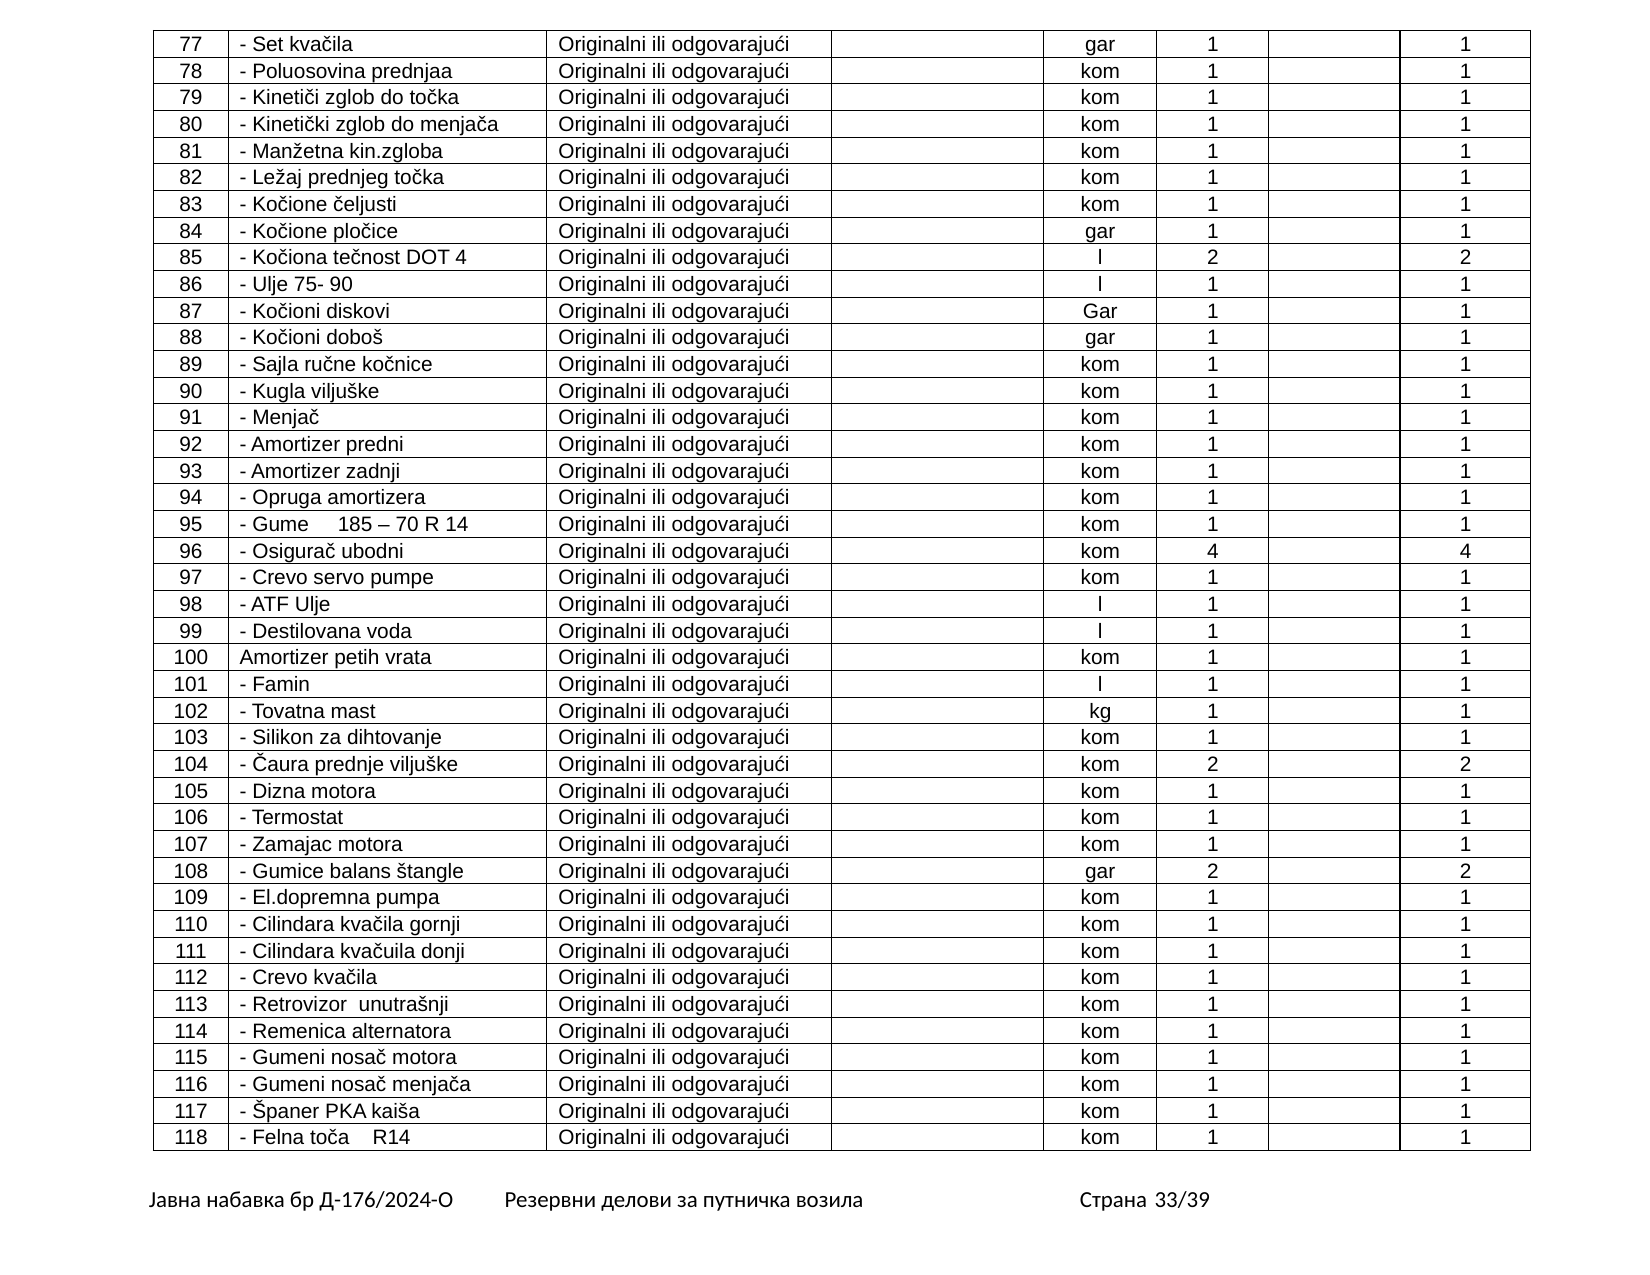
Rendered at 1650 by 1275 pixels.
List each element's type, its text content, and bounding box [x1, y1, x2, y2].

table_cell - Cilindara kvačuila donji [229, 938, 546, 963]
table_cell - Dizna motora [229, 778, 546, 803]
table_cell 94 [154, 484, 228, 510]
table_cell [1269, 671, 1399, 697]
table_cell Originalni ili odgovarajući [547, 1071, 831, 1097]
table_cell 1 [1157, 618, 1268, 643]
table_cell [832, 164, 1043, 190]
table_cell 1 [1401, 138, 1530, 163]
table_cell 1 [1401, 964, 1530, 990]
table_cell 1 [1157, 111, 1268, 137]
table_cell [832, 218, 1043, 243]
table_cell gar [1044, 31, 1156, 57]
table_cell [832, 191, 1043, 217]
table_cell [832, 964, 1043, 990]
table_cell kom [1044, 778, 1156, 803]
table_cell - Čaura prednje viljuške [229, 751, 546, 777]
table_cell [832, 591, 1043, 617]
table_cell 101 [154, 671, 228, 697]
table_cell 79 [154, 84, 228, 110]
table_cell 91 [154, 404, 228, 430]
table_cell gar [1044, 218, 1156, 243]
table_cell 1 [1401, 778, 1530, 803]
table_cell 1 [1401, 804, 1530, 830]
table_cell 115 [154, 1044, 228, 1070]
table_cell [832, 884, 1043, 910]
table_cell - Menjač [229, 404, 546, 430]
table_cell 1 [1401, 58, 1530, 83]
table_cell 117 [154, 1098, 228, 1123]
table_cell Originalni ili odgovarajući [547, 1044, 831, 1070]
table_cell 1 [1157, 724, 1268, 750]
table_cell [832, 58, 1043, 83]
table_cell kom [1044, 378, 1156, 403]
table_cell [832, 1044, 1043, 1070]
table_cell 109 [154, 884, 228, 910]
table_cell - Kugla viljuške [229, 378, 546, 403]
table_cell Originalni ili odgovarajući [547, 298, 831, 323]
table_cell Originalni ili odgovarajući [547, 618, 831, 643]
table_cell [832, 298, 1043, 323]
table_cell kom [1044, 644, 1156, 670]
table_cell 1 [1157, 644, 1268, 670]
table_cell - Amortizer predni [229, 431, 546, 457]
table_cell [832, 804, 1043, 830]
table_cell [832, 938, 1043, 963]
table_cell [1269, 244, 1399, 270]
table_cell 1 [1401, 1098, 1530, 1123]
table_cell 1 [1157, 991, 1268, 1017]
table_cell 1 [1157, 1098, 1268, 1123]
table_cell Originalni ili odgovarajući [547, 724, 831, 750]
table_cell Gar [1044, 298, 1156, 323]
table_cell l [1044, 271, 1156, 297]
table_cell [832, 1098, 1043, 1123]
table_cell 1 [1401, 271, 1530, 297]
table_cell 85 [154, 244, 228, 270]
table_cell Originalni ili odgovarajući [547, 164, 831, 190]
table_cell 105 [154, 778, 228, 803]
table_cell 80 [154, 111, 228, 137]
table_cell kom [1044, 938, 1156, 963]
table_cell 1 [1401, 431, 1530, 457]
table_cell [1269, 724, 1399, 750]
table_cell - Silikon za dihtovanje [229, 724, 546, 750]
table_cell - Famin [229, 671, 546, 697]
table_cell 107 [154, 831, 228, 857]
table_cell kom [1044, 1098, 1156, 1123]
table_cell - Gumeni nosač menjača [229, 1071, 546, 1097]
table_cell 1 [1401, 698, 1530, 723]
table_cell [832, 1124, 1043, 1150]
table_cell [832, 618, 1043, 643]
table_cell 112 [154, 964, 228, 990]
table_cell 1 [1157, 698, 1268, 723]
table_cell [832, 1018, 1043, 1043]
table_cell 1 [1401, 324, 1530, 350]
table_cell [832, 351, 1043, 377]
table_cell l [1044, 591, 1156, 617]
table_cell kom [1044, 564, 1156, 590]
table_cell Originalni ili odgovarajući [547, 1098, 831, 1123]
table_cell 89 [154, 351, 228, 377]
table_cell Originalni ili odgovarajući [547, 698, 831, 723]
table_cell [1269, 1098, 1399, 1123]
table_cell [832, 671, 1043, 697]
table_cell l [1044, 671, 1156, 697]
table_cell [1269, 191, 1399, 217]
table_cell [832, 378, 1043, 403]
table_cell Originalni ili odgovarajući [547, 991, 831, 1017]
table_cell Originalni ili odgovarajući [547, 751, 831, 777]
table_cell 1 [1401, 724, 1530, 750]
table_cell kom [1044, 884, 1156, 910]
table_cell 1 [1157, 591, 1268, 617]
table_cell [832, 458, 1043, 483]
table_cell [1269, 1124, 1399, 1150]
table_cell Originalni ili odgovarajući [547, 351, 831, 377]
table_cell [1269, 404, 1399, 430]
table_cell 1 [1401, 84, 1530, 110]
table_cell [832, 31, 1043, 57]
table_cell [832, 538, 1043, 563]
table_cell [1269, 618, 1399, 643]
table_cell kom [1044, 1044, 1156, 1070]
table_cell Originalni ili odgovarajući [547, 644, 831, 670]
table_cell [832, 831, 1043, 857]
table_cell [1269, 351, 1399, 377]
table_cell Originalni ili odgovarajući [547, 591, 831, 617]
table_cell 82 [154, 164, 228, 190]
table_cell - Osigurač ubodni [229, 538, 546, 563]
table_cell - Destilovana voda [229, 618, 546, 643]
table_cell 1 [1157, 964, 1268, 990]
table_cell - Gumice balans štangle [229, 858, 546, 883]
table_cell - Cilindara kvačila gornji [229, 911, 546, 937]
table_cell 1 [1401, 911, 1530, 937]
table_cell 1 [1157, 804, 1268, 830]
table_cell 1 [1401, 164, 1530, 190]
table_cell 83 [154, 191, 228, 217]
table_cell - Gume 185 – 70 R 14 [229, 511, 546, 537]
table_cell 1 [1157, 778, 1268, 803]
table_cell kom [1044, 804, 1156, 830]
table_cell 1 [1157, 671, 1268, 697]
table_cell 2 [1157, 244, 1268, 270]
table_cell [1269, 1071, 1399, 1097]
table_cell [1269, 271, 1399, 297]
table_cell 1 [1157, 298, 1268, 323]
table_cell 1 [1401, 591, 1530, 617]
table_cell 1 [1157, 58, 1268, 83]
table_cell kom [1044, 58, 1156, 83]
table_cell Originalni ili odgovarajući [547, 858, 831, 883]
table_cell 2 [1157, 751, 1268, 777]
table_cell 1 [1401, 1044, 1530, 1070]
table_cell Originalni ili odgovarajući [547, 511, 831, 537]
table_cell - ATF Ulje [229, 591, 546, 617]
table_cell [832, 111, 1043, 137]
table_cell - Kinetiči zglob do točka [229, 84, 546, 110]
table_cell [832, 751, 1043, 777]
table_cell Originalni ili odgovarajući [547, 58, 831, 83]
table_cell 98 [154, 591, 228, 617]
table_cell Originalni ili odgovarajući [547, 404, 831, 430]
table_cell 2 [1401, 751, 1530, 777]
table_cell [1269, 511, 1399, 537]
table_cell 1 [1401, 378, 1530, 403]
table_cell [1269, 804, 1399, 830]
table_cell 1 [1401, 831, 1530, 857]
table_cell Originalni ili odgovarajući [547, 84, 831, 110]
table_cell [832, 271, 1043, 297]
table_cell [1269, 218, 1399, 243]
table_cell 1 [1401, 1124, 1530, 1150]
table_cell kom [1044, 511, 1156, 537]
table_cell [1269, 324, 1399, 350]
table_cell kom [1044, 911, 1156, 937]
table_cell Originalni ili odgovarajući [547, 378, 831, 403]
table_cell 1 [1157, 191, 1268, 217]
table_cell - Ulje 75- 90 [229, 271, 546, 297]
table_cell [832, 1071, 1043, 1097]
table_cell - Sajla ručne kočnice [229, 351, 546, 377]
table_cell 1 [1157, 84, 1268, 110]
table_cell [1269, 1018, 1399, 1043]
table_cell 1 [1401, 191, 1530, 217]
table_cell 103 [154, 724, 228, 750]
table_cell kom [1044, 538, 1156, 563]
table_cell Originalni ili odgovarajući [547, 111, 831, 137]
table_cell Originalni ili odgovarajući [547, 138, 831, 163]
table_cell Originalni ili odgovarajući [547, 538, 831, 563]
table_cell 88 [154, 324, 228, 350]
table_cell Originalni ili odgovarajući [547, 911, 831, 937]
table_cell 86 [154, 271, 228, 297]
table_cell 1 [1157, 511, 1268, 537]
table_cell 97 [154, 564, 228, 590]
table_cell - Opruga amortizera [229, 484, 546, 510]
table_cell Originalni ili odgovarajući [547, 564, 831, 590]
table_cell kom [1044, 458, 1156, 483]
table_cell 1 [1401, 458, 1530, 483]
table_cell Originalni ili odgovarajući [547, 218, 831, 243]
table_cell kom [1044, 724, 1156, 750]
table_cell Originalni ili odgovarajući [547, 831, 831, 857]
table_cell kom [1044, 1018, 1156, 1043]
table_cell 110 [154, 911, 228, 937]
table_cell Originalni ili odgovarajući [547, 964, 831, 990]
table_cell Originalni ili odgovarajući [547, 458, 831, 483]
table_cell 1 [1157, 351, 1268, 377]
table_cell 4 [1157, 538, 1268, 563]
table_cell 1 [1401, 884, 1530, 910]
table_cell 4 [1401, 538, 1530, 563]
table_cell l [1044, 618, 1156, 643]
table_cell 1 [1401, 351, 1530, 377]
table_cell [832, 644, 1043, 670]
table_cell 1 [1157, 164, 1268, 190]
table_cell kom [1044, 84, 1156, 110]
table_cell 99 [154, 618, 228, 643]
table_cell 87 [154, 298, 228, 323]
table_cell 1 [1157, 431, 1268, 457]
table_cell 1 [1401, 218, 1530, 243]
table_cell - Ležaj prednjeg točka [229, 164, 546, 190]
table_cell 100 [154, 644, 228, 670]
table_cell [1269, 751, 1399, 777]
table_cell 1 [1401, 564, 1530, 590]
table_cell 1 [1157, 218, 1268, 243]
table_cell [1269, 458, 1399, 483]
table_cell Originalni ili odgovarajući [547, 271, 831, 297]
table_cell - Kočione čeljusti [229, 191, 546, 217]
table_cell [1269, 1044, 1399, 1070]
table_cell [832, 431, 1043, 457]
table_cell 108 [154, 858, 228, 883]
table_cell - Gumeni nosač motora [229, 1044, 546, 1070]
table_cell [1269, 111, 1399, 137]
table_cell 114 [154, 1018, 228, 1043]
table_cell 1 [1157, 458, 1268, 483]
table_cell - Crevo servo pumpe [229, 564, 546, 590]
table_cell [1269, 591, 1399, 617]
table_cell [832, 991, 1043, 1017]
table_cell [832, 138, 1043, 163]
table_cell 1 [1401, 511, 1530, 537]
table_cell 2 [1401, 244, 1530, 270]
table_cell [1269, 858, 1399, 883]
table_cell gar [1044, 858, 1156, 883]
table_cell 1 [1401, 404, 1530, 430]
table_cell 1 [1401, 991, 1530, 1017]
table_cell 102 [154, 698, 228, 723]
table_cell [832, 484, 1043, 510]
table_cell [832, 84, 1043, 110]
table_cell 1 [1157, 404, 1268, 430]
table_cell - Termostat [229, 804, 546, 830]
table_cell 1 [1401, 938, 1530, 963]
table_cell [1269, 31, 1399, 57]
table_cell 96 [154, 538, 228, 563]
table_cell [1269, 991, 1399, 1017]
table_cell Originalni ili odgovarajući [547, 671, 831, 697]
table_cell kom [1044, 484, 1156, 510]
table_cell [832, 858, 1043, 883]
table_cell kom [1044, 431, 1156, 457]
table_cell Originalni ili odgovarajući [547, 884, 831, 910]
table_cell 113 [154, 991, 228, 1017]
table_cell 104 [154, 751, 228, 777]
table_cell [1269, 58, 1399, 83]
table_cell [832, 778, 1043, 803]
table_cell kom [1044, 351, 1156, 377]
table_cell 1 [1401, 644, 1530, 670]
table_cell Originalni ili odgovarajući [547, 431, 831, 457]
table_cell 118 [154, 1124, 228, 1150]
table_cell kom [1044, 831, 1156, 857]
table_cell 1 [1401, 111, 1530, 137]
table_cell 1 [1157, 884, 1268, 910]
table_cell - Španer PKA kaiša [229, 1098, 546, 1123]
table_cell 1 [1157, 1044, 1268, 1070]
table_cell - Kočiona tečnost DOT 4 [229, 244, 546, 270]
table_cell - Remenica alternatora [229, 1018, 546, 1043]
table_cell 1 [1401, 298, 1530, 323]
table_cell 92 [154, 431, 228, 457]
table_cell 1 [1157, 1124, 1268, 1150]
table_cell - El.dopremna pumpa [229, 884, 546, 910]
table_cell - Zamajac motora [229, 831, 546, 857]
table_cell Originalni ili odgovarajući [547, 778, 831, 803]
table_cell Originalni ili odgovarajući [547, 804, 831, 830]
table_cell [832, 724, 1043, 750]
table_cell 1 [1401, 484, 1530, 510]
table_cell 1 [1157, 564, 1268, 590]
table_cell 1 [1157, 831, 1268, 857]
table_cell kom [1044, 1124, 1156, 1150]
table_cell 116 [154, 1071, 228, 1097]
table_cell 78 [154, 58, 228, 83]
table_cell 93 [154, 458, 228, 483]
table_cell - Retrovizor unutrašnji [229, 991, 546, 1017]
table_cell - Crevo kvačila [229, 964, 546, 990]
table_cell 84 [154, 218, 228, 243]
table_cell 1 [1157, 938, 1268, 963]
table_cell [1269, 484, 1399, 510]
table_cell [1269, 298, 1399, 323]
table_cell [832, 511, 1043, 537]
table_cell [1269, 911, 1399, 937]
table_cell kom [1044, 1071, 1156, 1097]
table_cell [1269, 938, 1399, 963]
table_cell - Kočione pločice [229, 218, 546, 243]
table_cell [832, 564, 1043, 590]
table_cell Originalni ili odgovarajući [547, 484, 831, 510]
table_cell [832, 404, 1043, 430]
table_cell kom [1044, 111, 1156, 137]
table_cell - Amortizer zadnji [229, 458, 546, 483]
table_cell 1 [1157, 271, 1268, 297]
table_cell 2 [1401, 858, 1530, 883]
table_cell kom [1044, 991, 1156, 1017]
table_cell [1269, 884, 1399, 910]
table_cell 1 [1157, 138, 1268, 163]
table_cell 1 [1401, 671, 1530, 697]
table_cell Originalni ili odgovarajući [547, 31, 831, 57]
table_cell Originalni ili odgovarajući [547, 191, 831, 217]
table_cell kom [1044, 964, 1156, 990]
table_cell 1 [1157, 484, 1268, 510]
table_cell l [1044, 244, 1156, 270]
table_cell [1269, 964, 1399, 990]
table_cell [1269, 644, 1399, 670]
table_cell gar [1044, 324, 1156, 350]
table_cell kom [1044, 138, 1156, 163]
table_cell [1269, 698, 1399, 723]
table_cell kg [1044, 698, 1156, 723]
table_cell 1 [1401, 31, 1530, 57]
table_cell Originalni ili odgovarajući [547, 244, 831, 270]
table_cell [1269, 138, 1399, 163]
table_cell - Poluosovina prednjaa [229, 58, 546, 83]
table_cell [832, 244, 1043, 270]
table_cell 77 [154, 31, 228, 57]
table_cell - Kočioni doboš [229, 324, 546, 350]
table_cell [1269, 564, 1399, 590]
table_cell [1269, 84, 1399, 110]
table_cell [1269, 538, 1399, 563]
table_cell kom [1044, 751, 1156, 777]
table_cell 1 [1157, 1071, 1268, 1097]
table_cell - Felna toča R14 [229, 1124, 546, 1150]
table_cell [832, 911, 1043, 937]
table_cell 1 [1157, 1018, 1268, 1043]
table_cell 1 [1157, 31, 1268, 57]
table_cell 1 [1157, 378, 1268, 403]
table_cell 1 [1401, 1071, 1530, 1097]
table_cell 1 [1401, 618, 1530, 643]
table_cell [1269, 378, 1399, 403]
table_cell 1 [1401, 1018, 1530, 1043]
table_cell [1269, 164, 1399, 190]
table_cell 90 [154, 378, 228, 403]
table_cell [832, 698, 1043, 723]
table_cell 95 [154, 511, 228, 537]
table_cell kom [1044, 164, 1156, 190]
table_cell 2 [1157, 858, 1268, 883]
table_cell - Kinetički zglob do menjača [229, 111, 546, 137]
table_cell kom [1044, 191, 1156, 217]
table_cell Amortizer petih vrata [229, 644, 546, 670]
table_cell - Tovatna mast [229, 698, 546, 723]
table_cell Originalni ili odgovarajući [547, 938, 831, 963]
table_cell [1269, 778, 1399, 803]
table_cell 81 [154, 138, 228, 163]
table_cell Originalni ili odgovarajući [547, 1124, 831, 1150]
table_cell kom [1044, 404, 1156, 430]
table_cell - Manžetna kin.zgloba [229, 138, 546, 163]
table_cell - Set kvačila [229, 31, 546, 57]
table_cell [1269, 431, 1399, 457]
table_cell - Kočioni diskovi [229, 298, 546, 323]
table_cell [1269, 831, 1399, 857]
table_cell 111 [154, 938, 228, 963]
table_cell 1 [1157, 911, 1268, 937]
table_cell Originalni ili odgovarajući [547, 324, 831, 350]
table_cell [832, 324, 1043, 350]
table_cell 106 [154, 804, 228, 830]
table_cell 1 [1157, 324, 1268, 350]
table_cell Originalni ili odgovarajući [547, 1018, 831, 1043]
